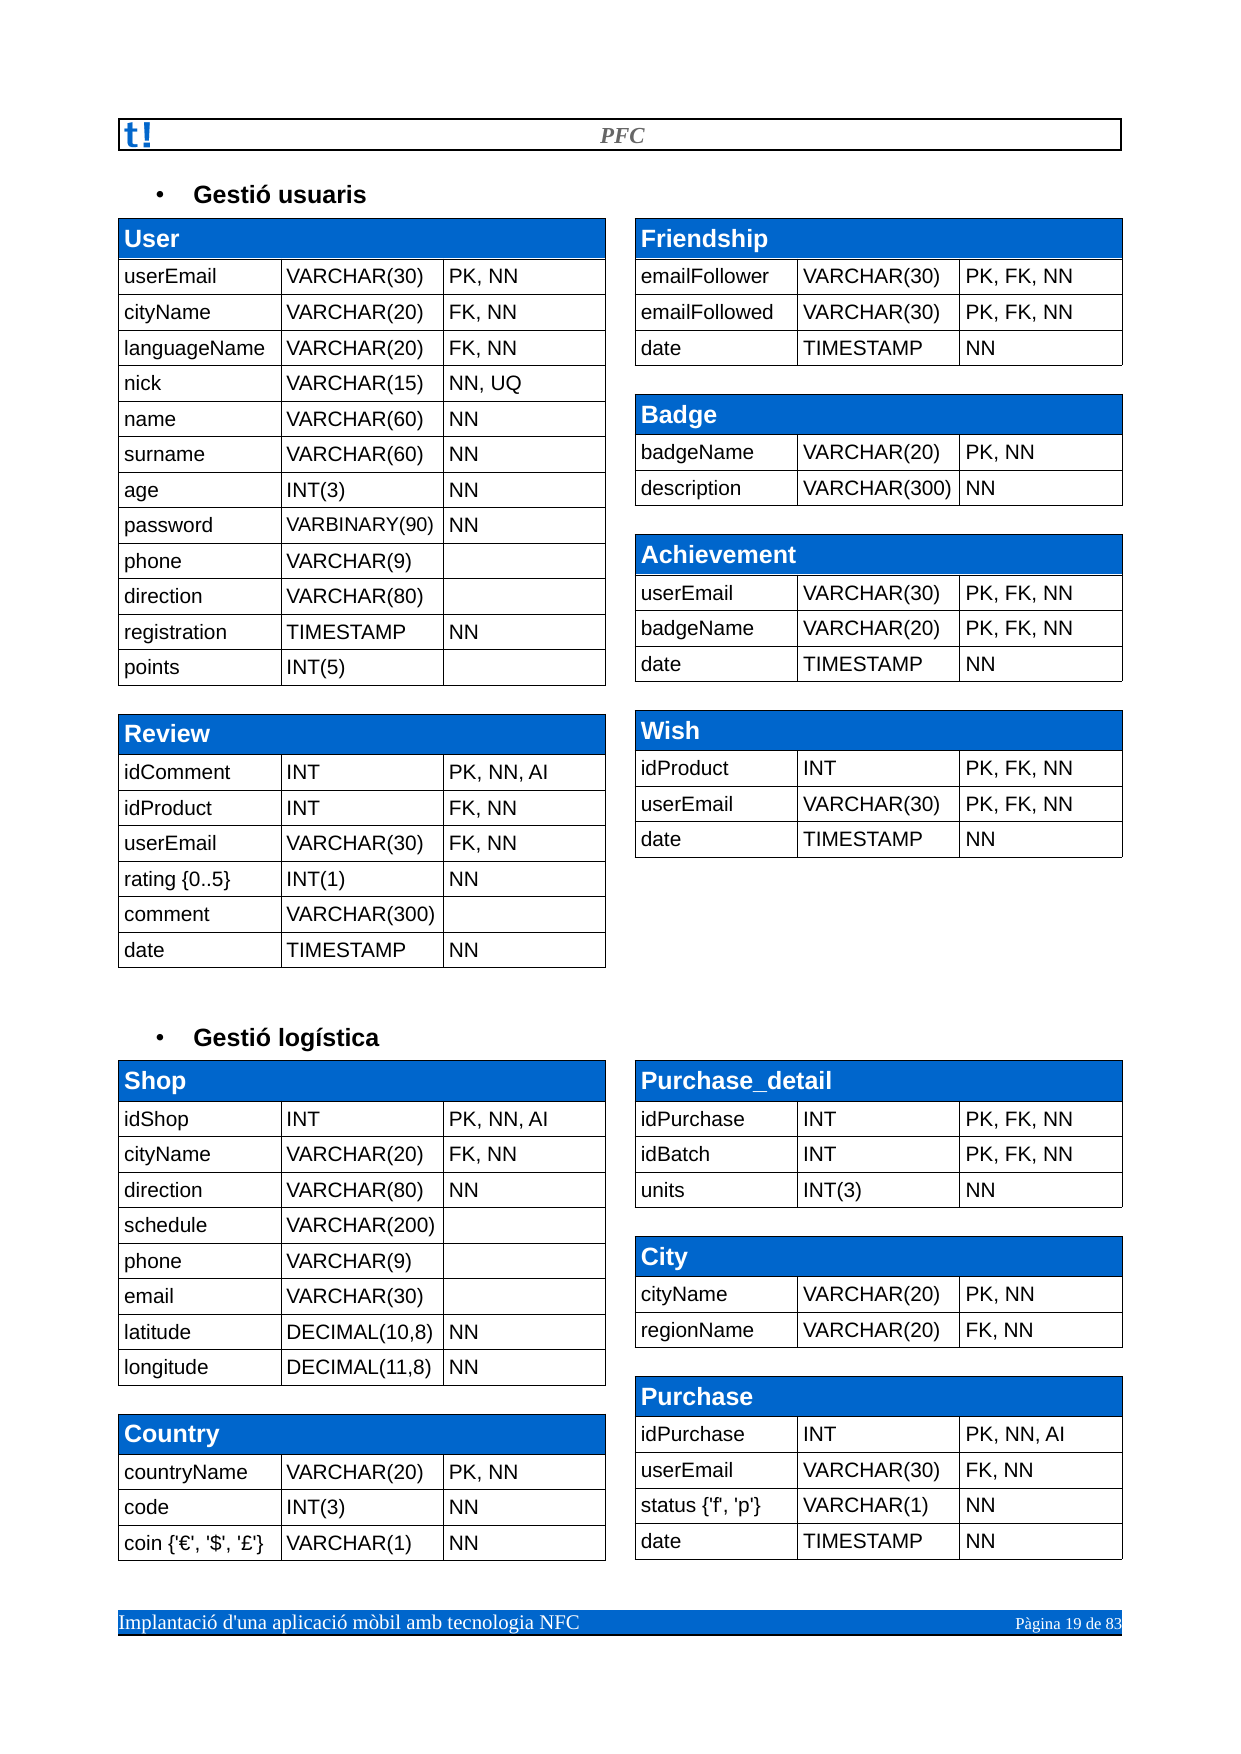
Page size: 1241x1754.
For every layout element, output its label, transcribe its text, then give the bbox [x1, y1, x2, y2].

table_cell emailFollowed [636, 295, 797, 329]
table_cell VARBINARY(90) [282, 508, 443, 543]
table_cell VARCHAR(300) [798, 471, 959, 505]
table_cell NN [444, 1490, 605, 1525]
table_cell VARCHAR(30) [798, 787, 959, 821]
table_cell FK, NN [960, 1453, 1122, 1487]
table_cell PK, FK, NN [960, 751, 1122, 786]
table_cell NN [444, 1315, 605, 1349]
table_cell countryName [119, 1455, 281, 1489]
table_cell FK, NN [960, 1313, 1122, 1347]
table_header Badge [636, 395, 1122, 434]
table_cell NN [444, 1350, 605, 1385]
table_cell NN [960, 822, 1122, 857]
table_cell idPurchase [636, 1102, 797, 1136]
table_cell [444, 1208, 605, 1243]
table_cell PK, NN, AI [444, 755, 605, 789]
table_cell VARCHAR(30) [282, 260, 443, 294]
table_cell INT [798, 1417, 959, 1452]
table_cell NN [444, 437, 605, 472]
table_cell NN, UQ [444, 366, 605, 401]
table_cell NN [960, 471, 1122, 505]
table_cell VARCHAR(20) [798, 435, 959, 470]
table_cell registration [119, 615, 281, 649]
table_cell NN [444, 1526, 605, 1560]
table_cell PK, FK, NN [960, 260, 1122, 294]
table_cell FK, NN [444, 295, 605, 329]
table_cell [444, 897, 605, 932]
table_cell badgeName [636, 435, 797, 470]
table_cell VARCHAR(9) [282, 544, 443, 578]
table_cell email [119, 1279, 281, 1314]
table_cell [444, 579, 605, 614]
table_cell TIMESTAMP [798, 647, 959, 681]
table_cell coin {'€', '$', '£'} [119, 1526, 281, 1560]
table_cell VARCHAR(200) [282, 1208, 443, 1243]
table_cell comment [119, 897, 281, 932]
table_cell NN [444, 508, 605, 543]
table_header Friendship [636, 219, 1122, 258]
table_cell VARCHAR(20) [798, 1313, 959, 1347]
table_cell cityName [119, 1137, 281, 1172]
table_cell FK, NN [444, 826, 605, 861]
table_cell PK, NN [960, 1277, 1122, 1312]
table_cell VARCHAR(20) [798, 611, 959, 646]
table_header Wish [636, 711, 1122, 750]
table_header Achievement [636, 535, 1122, 574]
table_cell VARCHAR(30) [798, 260, 959, 294]
table_cell date [636, 331, 797, 365]
table_cell NN [960, 647, 1122, 681]
table_cell INT [282, 791, 443, 825]
table_cell VARCHAR(300) [282, 897, 443, 932]
table_cell date [119, 933, 281, 967]
table_cell age [119, 473, 281, 507]
table_cell NN [960, 331, 1122, 365]
table_cell NN [444, 1173, 605, 1207]
table_header Purchase_detail [636, 1061, 1122, 1101]
table_cell VARCHAR(20) [798, 1277, 959, 1312]
table_cell [444, 650, 605, 685]
table_cell TIMESTAMP [282, 615, 443, 649]
table_cell DECIMAL(10,8) [282, 1315, 443, 1349]
table_cell INT(3) [282, 1490, 443, 1525]
table_cell idBatch [636, 1137, 797, 1172]
table_cell FK, NN [444, 791, 605, 825]
table_cell PK, FK, NN [960, 1102, 1122, 1136]
table_cell FK, NN [444, 1137, 605, 1172]
table_cell units [636, 1173, 797, 1207]
table_cell idPurchase [636, 1417, 797, 1452]
table_cell VARCHAR(1) [282, 1526, 443, 1560]
table_cell PK, FK, NN [960, 295, 1122, 329]
table_cell NN [444, 615, 605, 649]
table_cell schedule [119, 1208, 281, 1243]
table_cell VARCHAR(80) [282, 1173, 443, 1207]
table_header Review [119, 715, 605, 754]
table_cell INT [798, 1137, 959, 1172]
list Gestió logística [156, 1022, 1122, 1051]
table_cell DECIMAL(11,8) [282, 1350, 443, 1385]
table_cell userEmail [636, 1453, 797, 1487]
table_cell PK, FK, NN [960, 787, 1122, 821]
table_cell INT [282, 1102, 443, 1136]
table_cell PK, FK, NN [960, 611, 1122, 646]
table_cell VARCHAR(20) [282, 1455, 443, 1489]
table_cell TIMESTAMP [798, 1524, 959, 1558]
table_cell userEmail [636, 576, 797, 610]
table_cell TIMESTAMP [282, 933, 443, 967]
table_cell userEmail [636, 787, 797, 821]
table_cell date [636, 647, 797, 681]
picture [123, 121, 151, 148]
table_cell badgeName [636, 611, 797, 646]
table_cell code [119, 1490, 281, 1525]
table_cell userEmail [119, 260, 281, 294]
table_cell password [119, 508, 281, 543]
table_cell PK, FK, NN [960, 576, 1122, 610]
table_cell NN [960, 1524, 1122, 1558]
table_cell longitude [119, 1350, 281, 1385]
table_cell INT(5) [282, 650, 443, 685]
table_cell languageName [119, 331, 281, 365]
table_cell TIMESTAMP [798, 331, 959, 365]
table_cell [444, 544, 605, 578]
table_cell PK, NN, AI [444, 1102, 605, 1136]
table_header Shop [119, 1061, 605, 1101]
table_cell emailFollower [636, 260, 797, 294]
table_cell PK, NN [444, 260, 605, 294]
table_cell VARCHAR(30) [798, 576, 959, 610]
table_cell INT [798, 751, 959, 786]
table_cell phone [119, 544, 281, 578]
table_cell regionName [636, 1313, 797, 1347]
table_cell VARCHAR(30) [282, 826, 443, 861]
table_cell INT [282, 755, 443, 789]
list Gestió usuaris [156, 181, 1122, 209]
table_cell PK, FK, NN [960, 1137, 1122, 1172]
table_cell direction [119, 1173, 281, 1207]
table_cell PK, NN [444, 1455, 605, 1489]
table_cell points [119, 650, 281, 685]
table_cell NN [444, 933, 605, 967]
table_cell VARCHAR(20) [282, 295, 443, 329]
table_cell VARCHAR(30) [798, 1453, 959, 1487]
table_cell surname [119, 437, 281, 472]
table_cell VARCHAR(20) [282, 331, 443, 365]
table_cell description [636, 471, 797, 505]
table_header Purchase [636, 1377, 1122, 1416]
table_cell VARCHAR(20) [282, 1137, 443, 1172]
table_header User [119, 219, 605, 258]
table_cell [444, 1244, 605, 1278]
table_cell name [119, 402, 281, 436]
table_cell TIMESTAMP [798, 822, 959, 857]
table_cell INT(1) [282, 862, 443, 896]
table_cell VARCHAR(60) [282, 402, 443, 436]
table_cell date [636, 1524, 797, 1558]
table_header City [636, 1237, 1122, 1276]
table_header Country [119, 1415, 605, 1454]
table_cell INT(3) [282, 473, 443, 507]
table_cell VARCHAR(60) [282, 437, 443, 472]
table_cell idProduct [119, 791, 281, 825]
table_cell idShop [119, 1102, 281, 1136]
table_cell FK, NN [444, 331, 605, 365]
table_cell status {'f', 'p'} [636, 1489, 797, 1523]
table_cell phone [119, 1244, 281, 1278]
table_cell idComment [119, 755, 281, 789]
table_cell NN [444, 862, 605, 896]
table_cell date [636, 822, 797, 857]
table_cell latitude [119, 1315, 281, 1349]
table_cell direction [119, 579, 281, 614]
table_cell userEmail [119, 826, 281, 861]
table_cell VARCHAR(30) [282, 1279, 443, 1314]
table_cell cityName [636, 1277, 797, 1312]
table_cell VARCHAR(15) [282, 366, 443, 401]
table_cell VARCHAR(30) [798, 295, 959, 329]
table_cell nick [119, 366, 281, 401]
table_cell INT(3) [798, 1173, 959, 1207]
table_cell VARCHAR(9) [282, 1244, 443, 1278]
table_cell PK, NN, AI [960, 1417, 1122, 1452]
table_cell NN [444, 473, 605, 507]
table_cell idProduct [636, 751, 797, 786]
table_cell rating {0..5} [119, 862, 281, 896]
table_cell PK, NN [960, 435, 1122, 470]
table_cell INT [798, 1102, 959, 1136]
table_cell cityName [119, 295, 281, 329]
table_cell [444, 1279, 605, 1314]
table_cell NN [960, 1489, 1122, 1523]
table_cell VARCHAR(80) [282, 579, 443, 614]
table_cell NN [960, 1173, 1122, 1207]
table_cell VARCHAR(1) [798, 1489, 959, 1523]
table_cell NN [444, 402, 605, 436]
